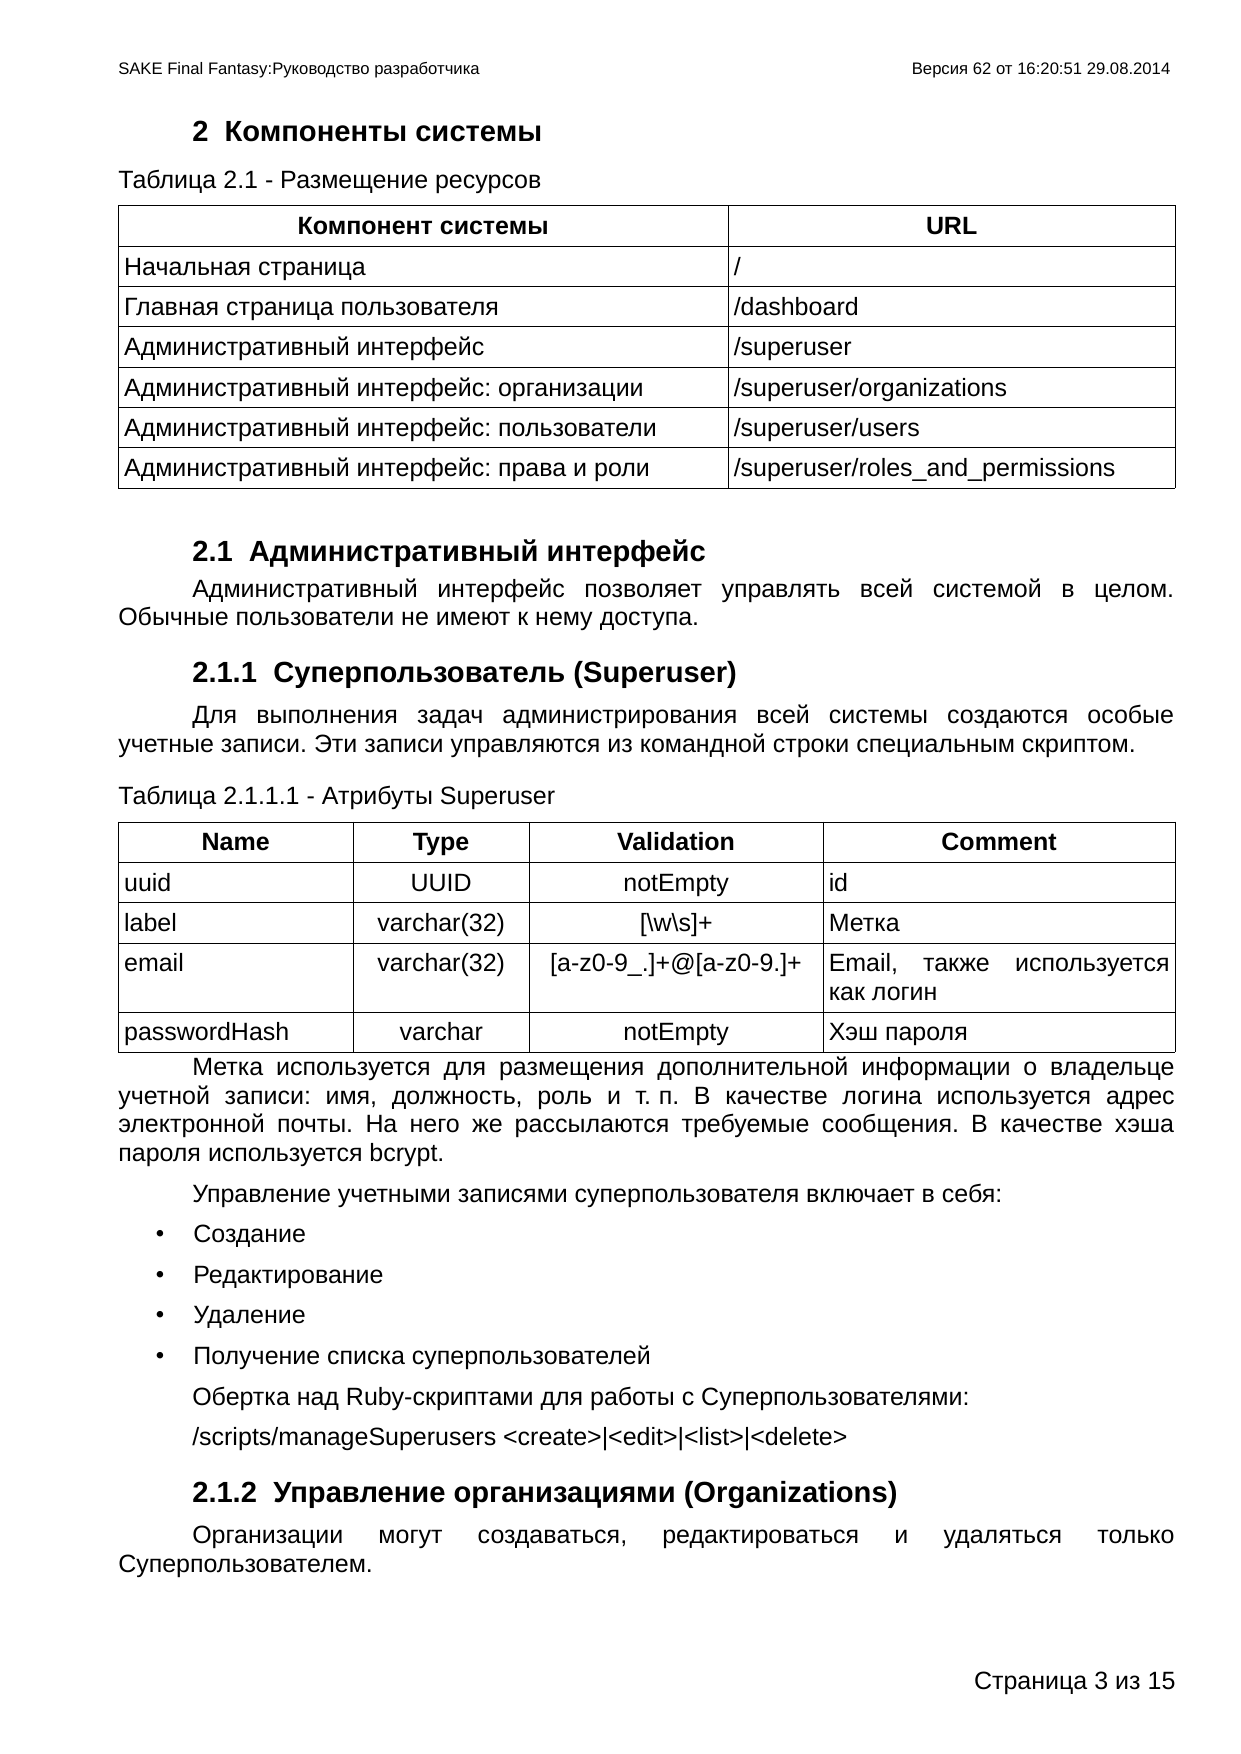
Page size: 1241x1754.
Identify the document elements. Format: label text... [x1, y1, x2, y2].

text Таблица 2.1 - Размещение ресурсов [118, 165, 1175, 194]
table_cell uuid [119, 863, 353, 902]
table_cell varchar(32) [354, 903, 529, 942]
table_cell Начальная страница [119, 247, 728, 286]
table_cell notEmpty [530, 1013, 823, 1052]
table_header Type [354, 823, 529, 862]
subtitle Управление организациями (Organizations) [118, 1474, 1175, 1508]
table_header Name [119, 823, 353, 862]
table_cell varchar [354, 1013, 529, 1052]
table_cell Метка [824, 903, 1175, 942]
text Управление учетными записями суперпользователя включает в себя: [118, 1179, 1175, 1207]
table_cell label [119, 903, 353, 942]
list Получение списка суперпользователей [156, 1341, 1175, 1370]
table_cell Административный интерфейс: организации [119, 368, 728, 407]
list Редактирование [156, 1260, 1175, 1289]
table_cell / [729, 247, 1175, 286]
table_cell varchar(32) [354, 944, 529, 1012]
table_cell email [119, 944, 353, 1012]
table_cell UUID [354, 863, 529, 902]
table_cell [\w\s]+ [530, 903, 823, 942]
table_header Validation [530, 823, 823, 862]
table_cell Административный интерфейс [119, 327, 728, 367]
table_cell id [824, 863, 1175, 902]
table_cell /superuser [729, 327, 1175, 367]
text Метка используется для размещения дополнительной информации о владельце учетной записи: имя, должность, роль и т. п. В качестве логина используется адрес электронной почты. На него же рассылаются требуемые сообщения. В качестве хэша пароля используется bcrypt. [118, 1053, 1175, 1167]
table_header Comment [824, 823, 1175, 862]
list Создание [156, 1219, 1175, 1248]
table_cell /superuser/users [729, 408, 1175, 447]
table_cell Хэш пароля [824, 1013, 1175, 1052]
table_cell passwordHash [119, 1013, 353, 1052]
table_cell [a-z0-9_.]+@[a-z0-9.]+ [530, 944, 823, 1012]
table_cell notEmpty [530, 863, 823, 902]
table_cell /dashboard [729, 287, 1175, 326]
text Для выполнения задач администрирования всей системы создаются особые учетные записи. Эти записи управляются из командной строки специальным скриптом. [118, 700, 1175, 757]
text Обертка над Ruby-скриптами для работы с Суперпользователями: [118, 1382, 1175, 1411]
text /scripts/manageSuperusers <create>|<edit>|<list>|<delete> [118, 1422, 1175, 1451]
list Удаление [156, 1301, 1175, 1329]
subtitle Суперпользователь (Superuser) [118, 655, 1175, 688]
table_header URL [729, 206, 1175, 246]
text Административный интерфейс позволяет управлять всей системой в целом. Обычные пользователи не имеют к нему доступа. [118, 574, 1175, 631]
table_header Компонент системы [119, 206, 728, 246]
subtitle Административный интерфейс [118, 534, 1175, 568]
text Таблица 2.1.1.1 - Атрибуты Superuser [118, 781, 1175, 810]
text Организации могут создаваться, редактироваться и удаляться только Суперпользователем. [118, 1520, 1175, 1577]
table_cell /superuser/organizations [729, 368, 1175, 407]
table_cell Главная страница пользователя [119, 287, 728, 326]
table_cell Административный интерфейс: пользователи [119, 408, 728, 447]
table_cell Административный интерфейс: права и роли [119, 448, 728, 488]
table_cell /superuser/roles_and_permissions [729, 448, 1175, 488]
table_cell Email, также используется как логин [824, 944, 1175, 1012]
subtitle Компоненты системы [118, 114, 1175, 147]
